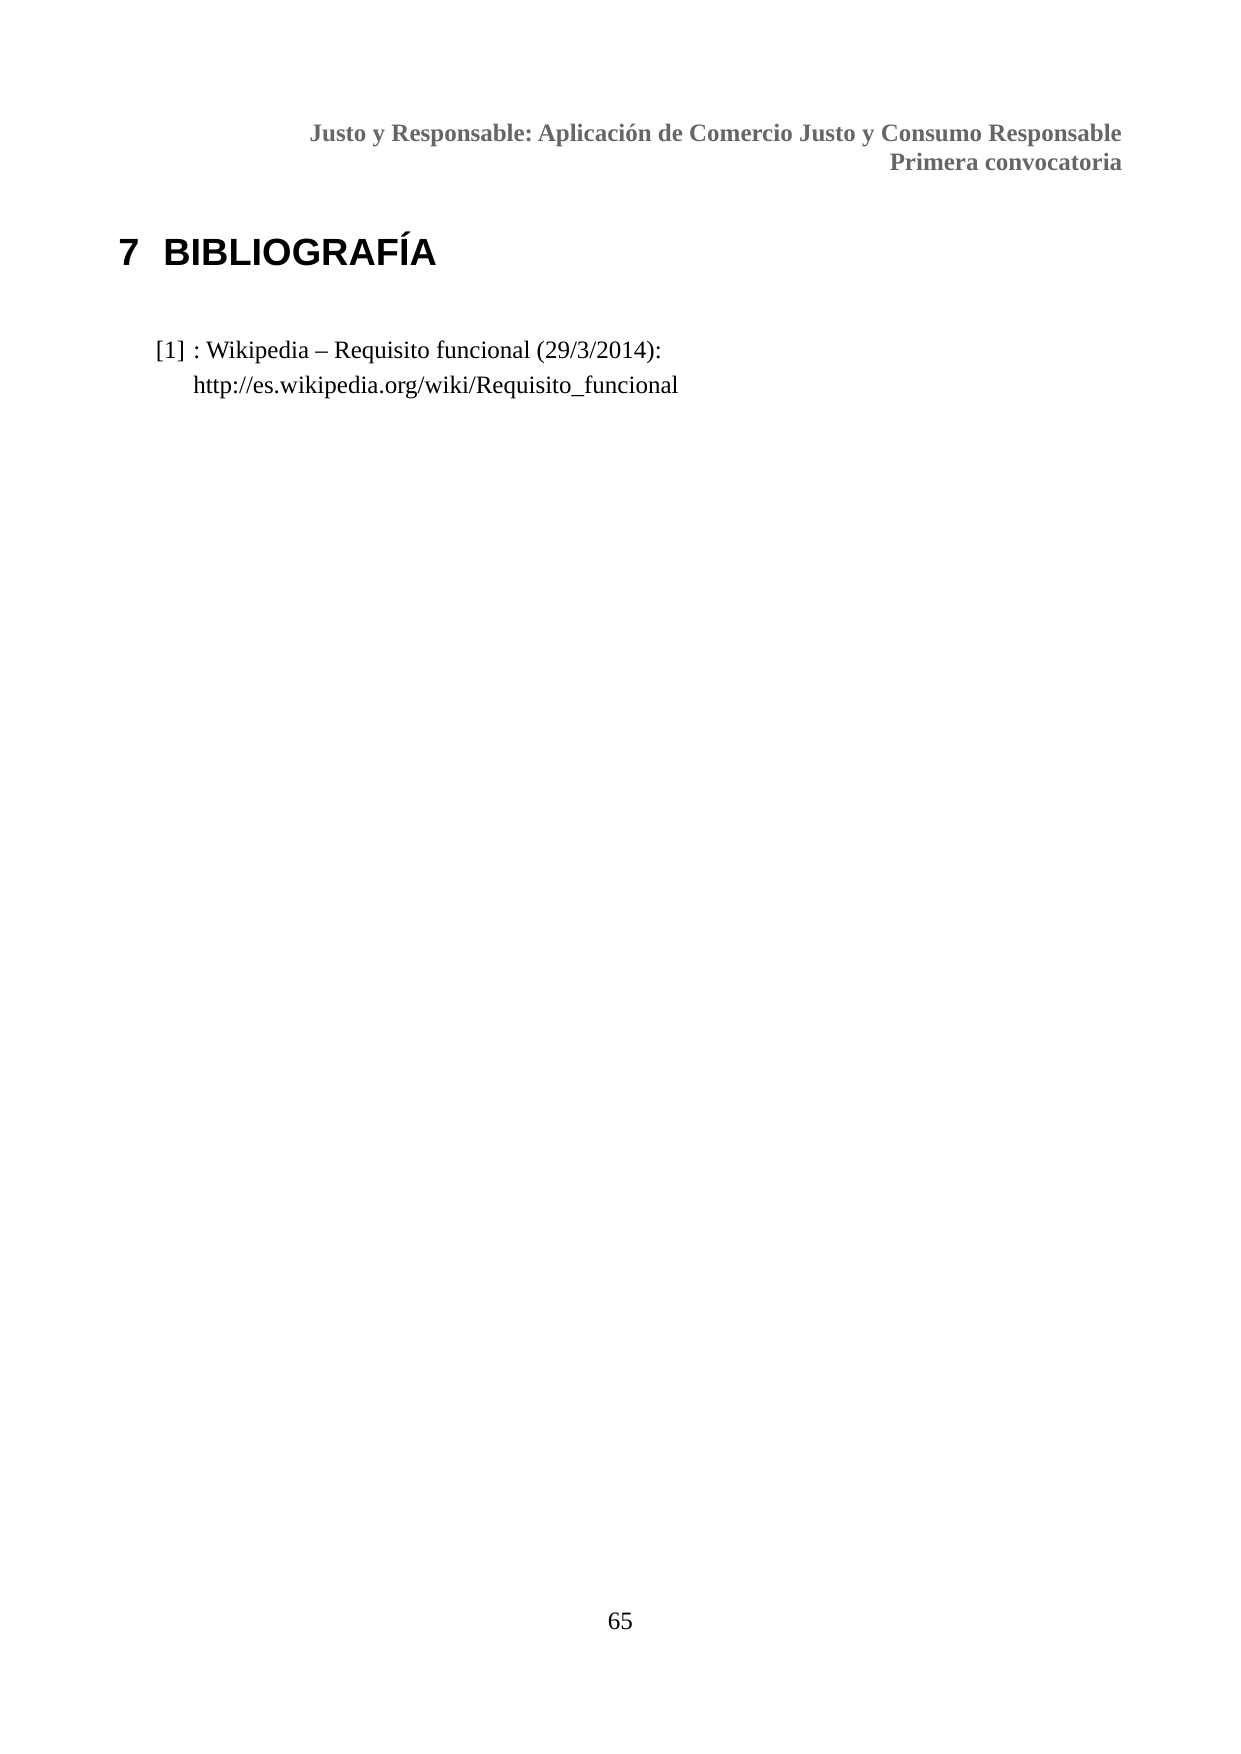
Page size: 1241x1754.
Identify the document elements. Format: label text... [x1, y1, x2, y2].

list : Wikipedia – Requisito funcional (29/3/2014): http://es.wikipedia.org/wiki/Requisito_funcional [156, 335, 1122, 398]
subtitle BIBLIOGRAFÍA [118, 230, 1122, 274]
